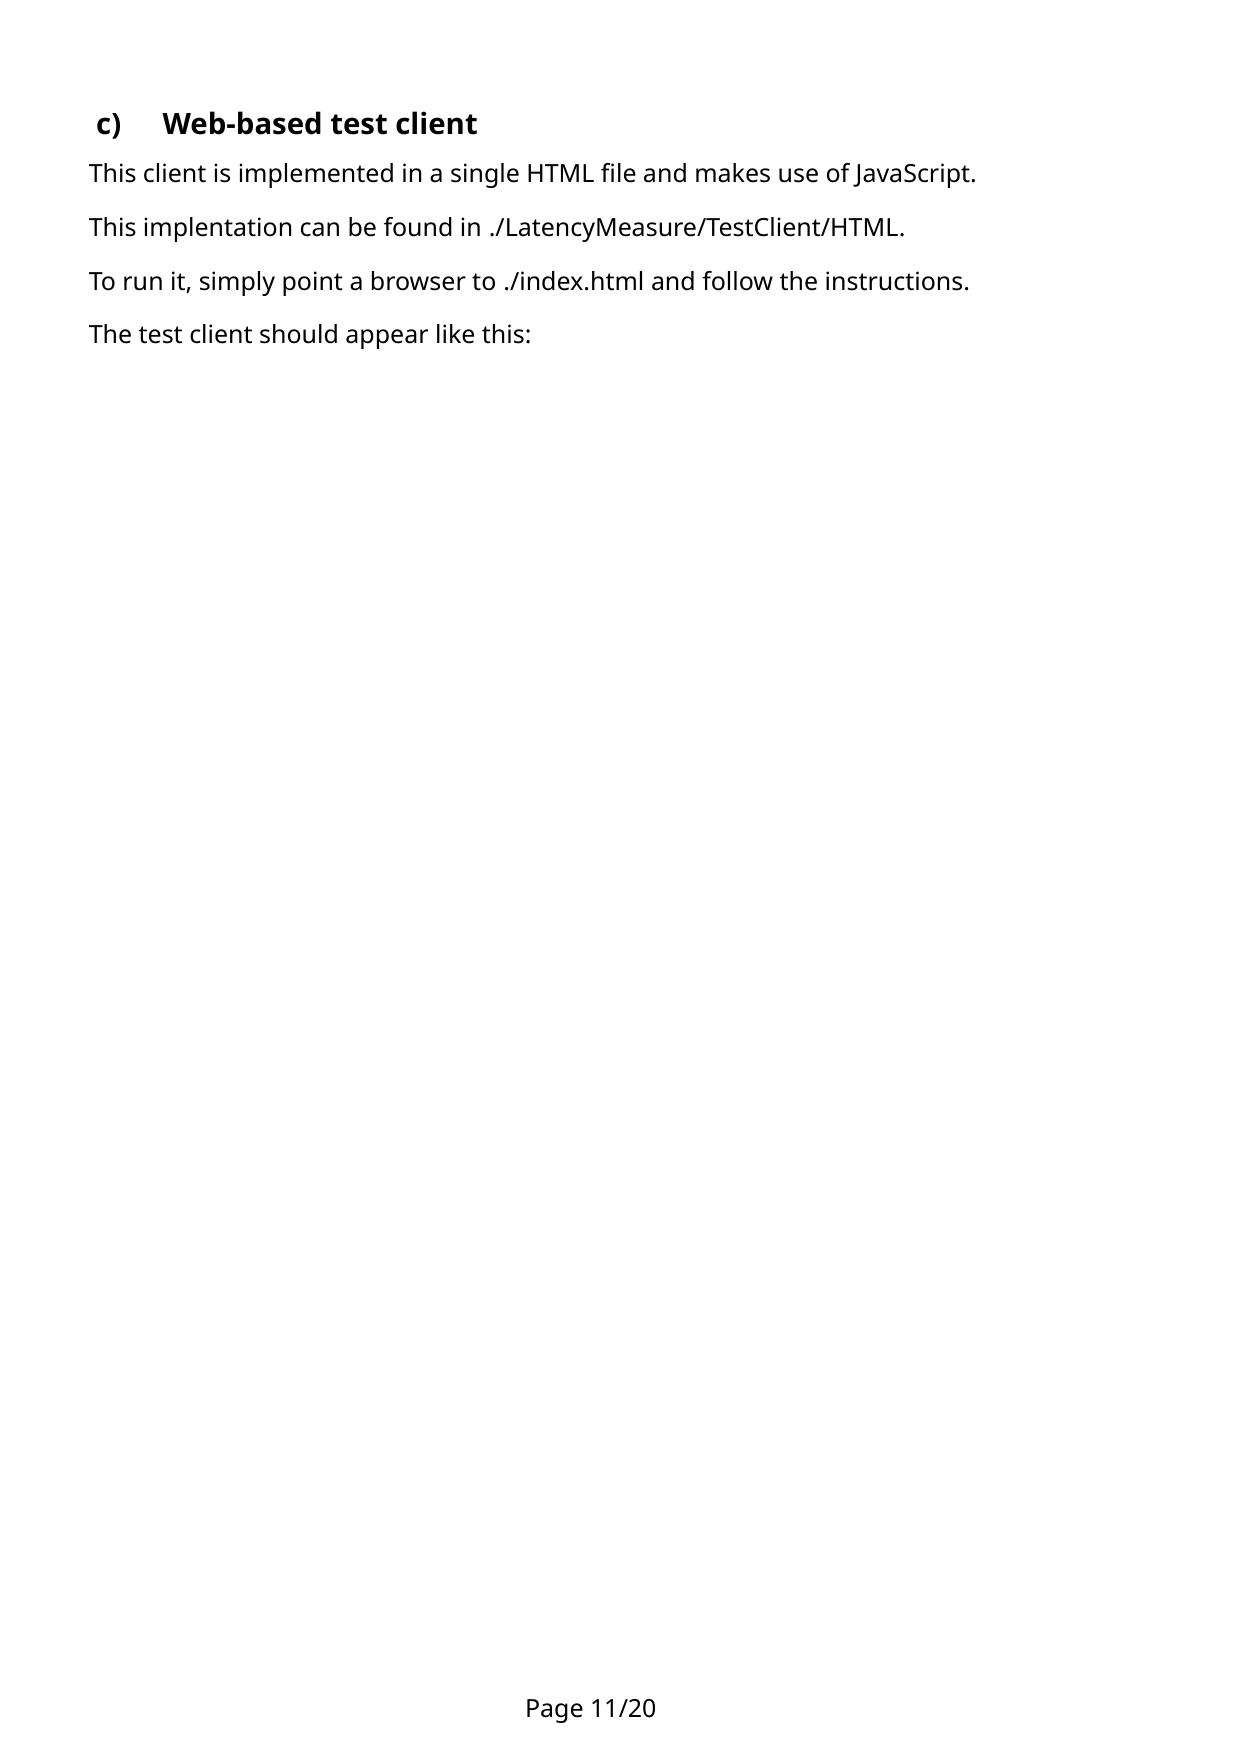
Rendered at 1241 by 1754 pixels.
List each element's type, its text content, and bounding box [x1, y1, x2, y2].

text The test client should appear like this: [88, 317, 1152, 351]
subtitle Web-based test client [88, 103, 1152, 143]
text This client is implemented in a single HTML file and makes use of JavaScript. [88, 156, 1152, 190]
text To run it, simply point a browser to ./index.html and follow the instructions. [88, 263, 1152, 297]
text This implentation can be found in ./LatencyMeasure/TestClient/HTML. [88, 209, 1152, 243]
